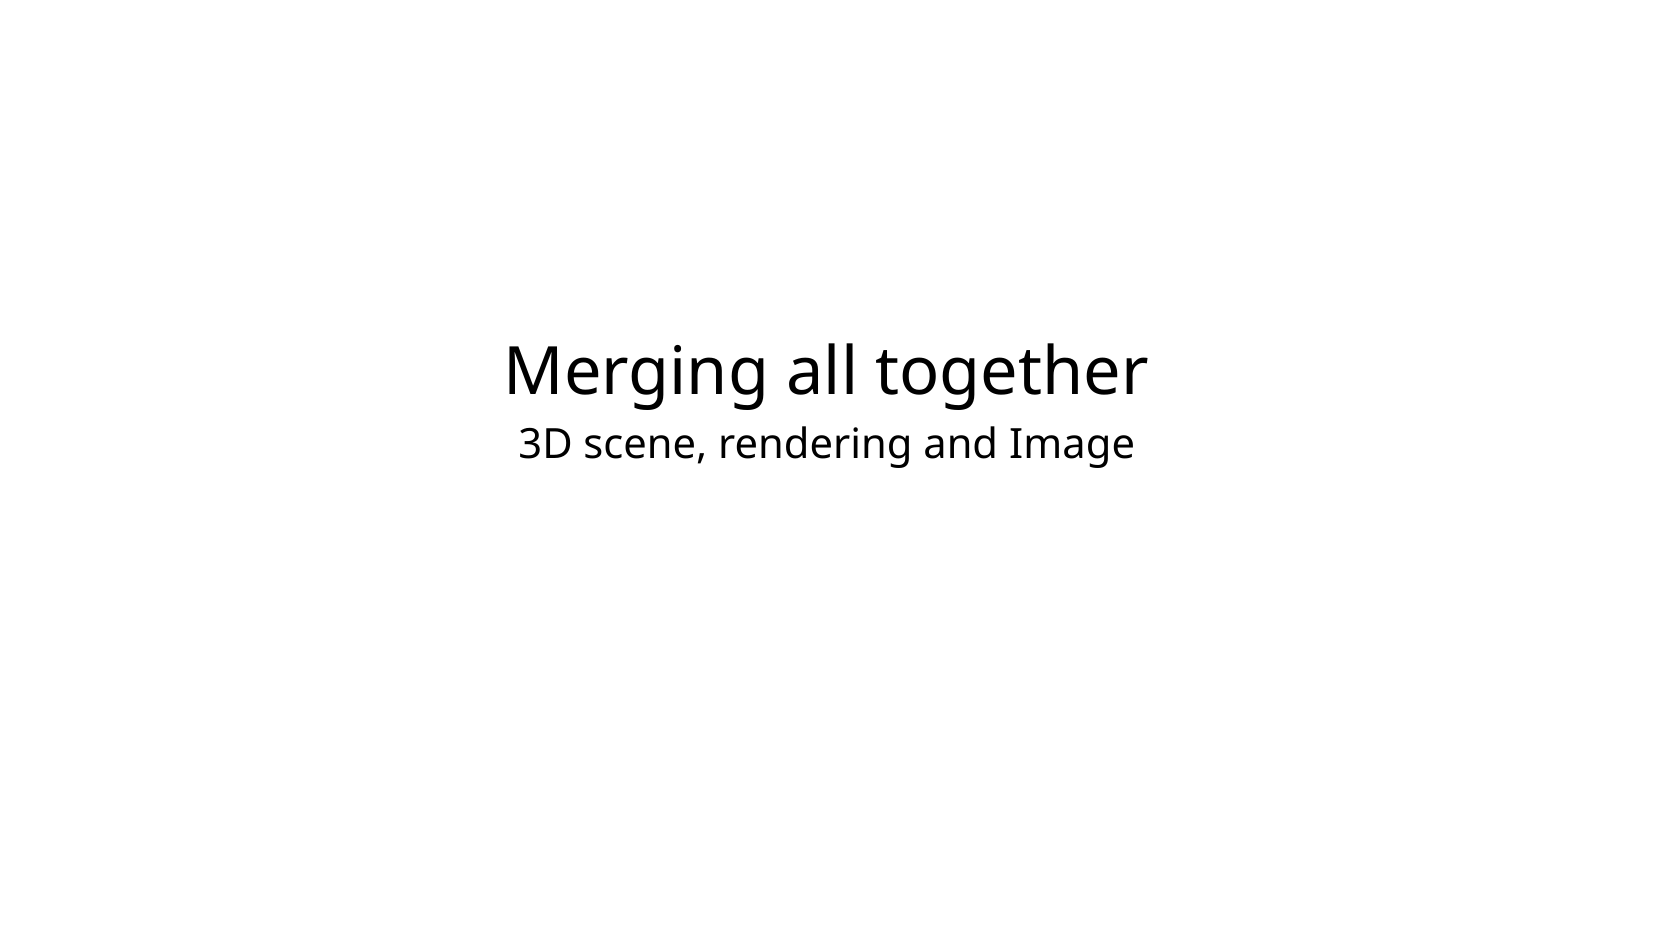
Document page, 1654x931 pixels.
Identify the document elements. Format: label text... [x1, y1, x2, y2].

subtitle Merging all together 3D scene, rendering and Image [82, 37, 1571, 757]
